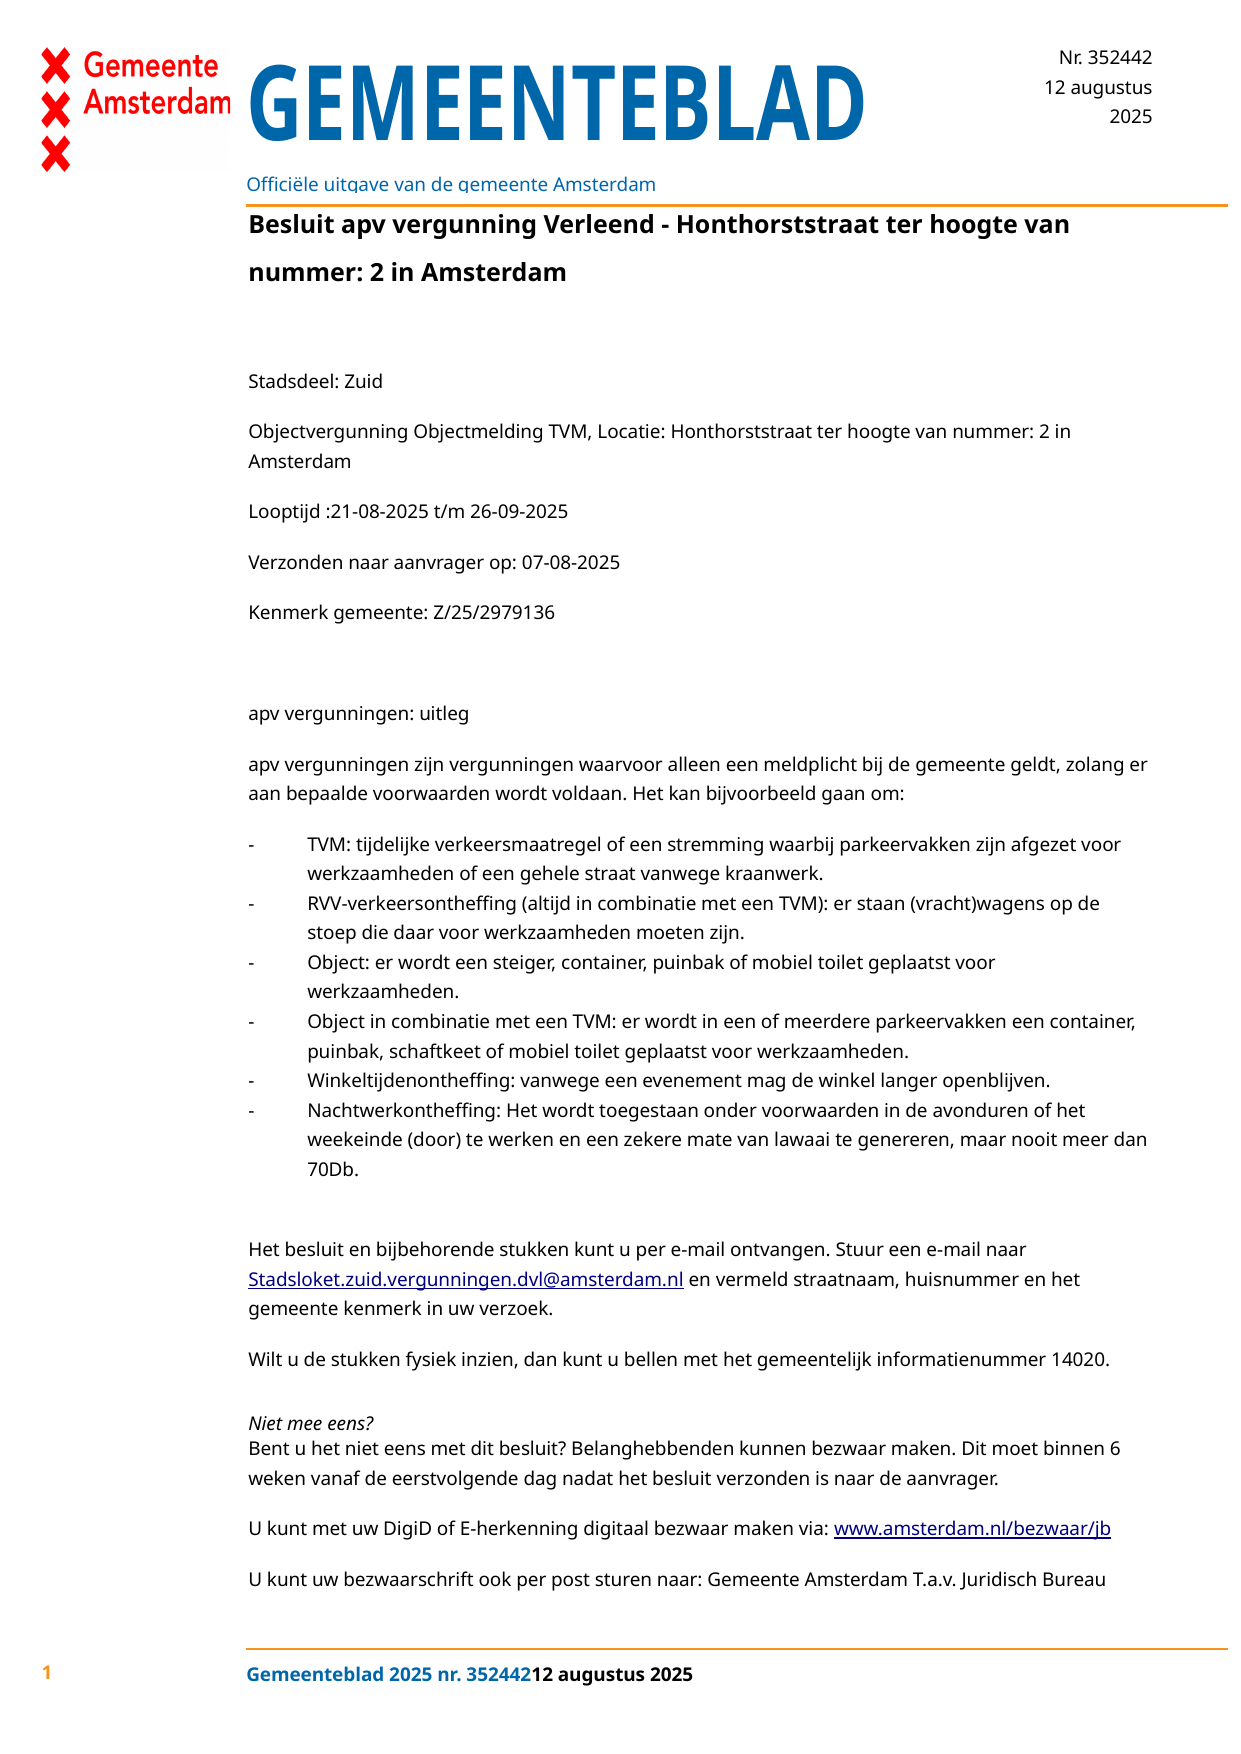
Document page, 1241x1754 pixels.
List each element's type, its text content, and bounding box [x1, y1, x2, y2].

list TVM: tijdelijke verkeersmaatregel of een stremming waarbij parkeervakken zijn afgezet voor werkzaamheden of een gehele straat vanwege kraanwerk. [248, 831, 1152, 886]
text Het besluit en bijbehorende stukken kunt u per e-mail ontvangen. Stuur een e-mail naar Stadsloket.zuid.vergunningen.dvl@amsterdam.nl en vermeld straatnaam, huisnummer en het gemeente kenmerk in uw verzoek. [248, 1236, 1152, 1321]
picture [41, 47, 231, 172]
text Verzonden naar aanvrager op: 07-08-2025 [248, 549, 1152, 575]
text Kenmerk gemeente: Z/25/2979136 [248, 599, 1152, 625]
text apv vergunningen zijn vergunningen waarvoor alleen een meldplicht bij de gemeente geldt, zolang er aan bepaalde voorwaarden wordt voldaan. Het kan bijvoorbeeld gaan om: [248, 751, 1152, 806]
text Stadsdeel: Zuid [248, 368, 1152, 394]
text Objectvergunning Objectmelding TVM, Locatie: Honthorststraat ter hoogte van nummer: 2 in Amsterdam [248, 419, 1152, 474]
text Wilt u de stukken fysiek inzien, dan kunt u bellen met het gemeentelijk informatienummer 14020. [248, 1346, 1152, 1372]
list Object in combinatie met een TVM: er wordt in een of meerdere parkeervakken een container, puinbak, schaftkeet of mobiel toilet geplaatst voor werkzaamheden. [248, 1008, 1152, 1064]
list Nachtwerkontheffing: Het wordt toegestaan onder voorwaarden in de avonduren of het weekeinde (door) te werken en een zekere mate van lawaai te genereren, maar nooit meer dan 70Db. [248, 1097, 1152, 1182]
text apv vergunningen: uitleg [248, 700, 1152, 726]
text Niet mee eens? [248, 1410, 1152, 1436]
list Object: er wordt een steiger, container, puinbak of mobiel toilet geplaatst voor werkzaamheden. [248, 949, 1152, 1004]
list Winkeltijdenontheffing: vanwege een evenement mag de winkel langer openblijven. [248, 1067, 1152, 1093]
list RVV-verkeersontheffing (altijd in combinatie met een TVM): er staan (vracht)wagens op de stoep die daar voor werkzaamheden moeten zijn. [248, 890, 1152, 945]
text Looptijd :21-08-2025 t/m 26-09-2025 [248, 499, 1152, 524]
text Besluit apv vergunning Verleend - Honthorststraat ter hoogte van nummer: 2 in Amsterdam [248, 207, 1152, 288]
text Bent u het niet eens met dit besluit? Belanghebbenden kunnen bezwaar maken. Dit moet binnen 6 weken vanaf de eerstvolgende dag nadat het besluit verzonden is naar de aanvrager. [248, 1436, 1152, 1491]
text U kunt uw bezwaarschrift ook per post sturen naar: Gemeente Amsterdam T.a.v. Juridisch Bureau [248, 1566, 1152, 1592]
text U kunt met uw DigiD of E-herkenning digitaal bezwaar maken via: www.amsterdam.nl/bezwaar/jb [248, 1516, 1152, 1541]
